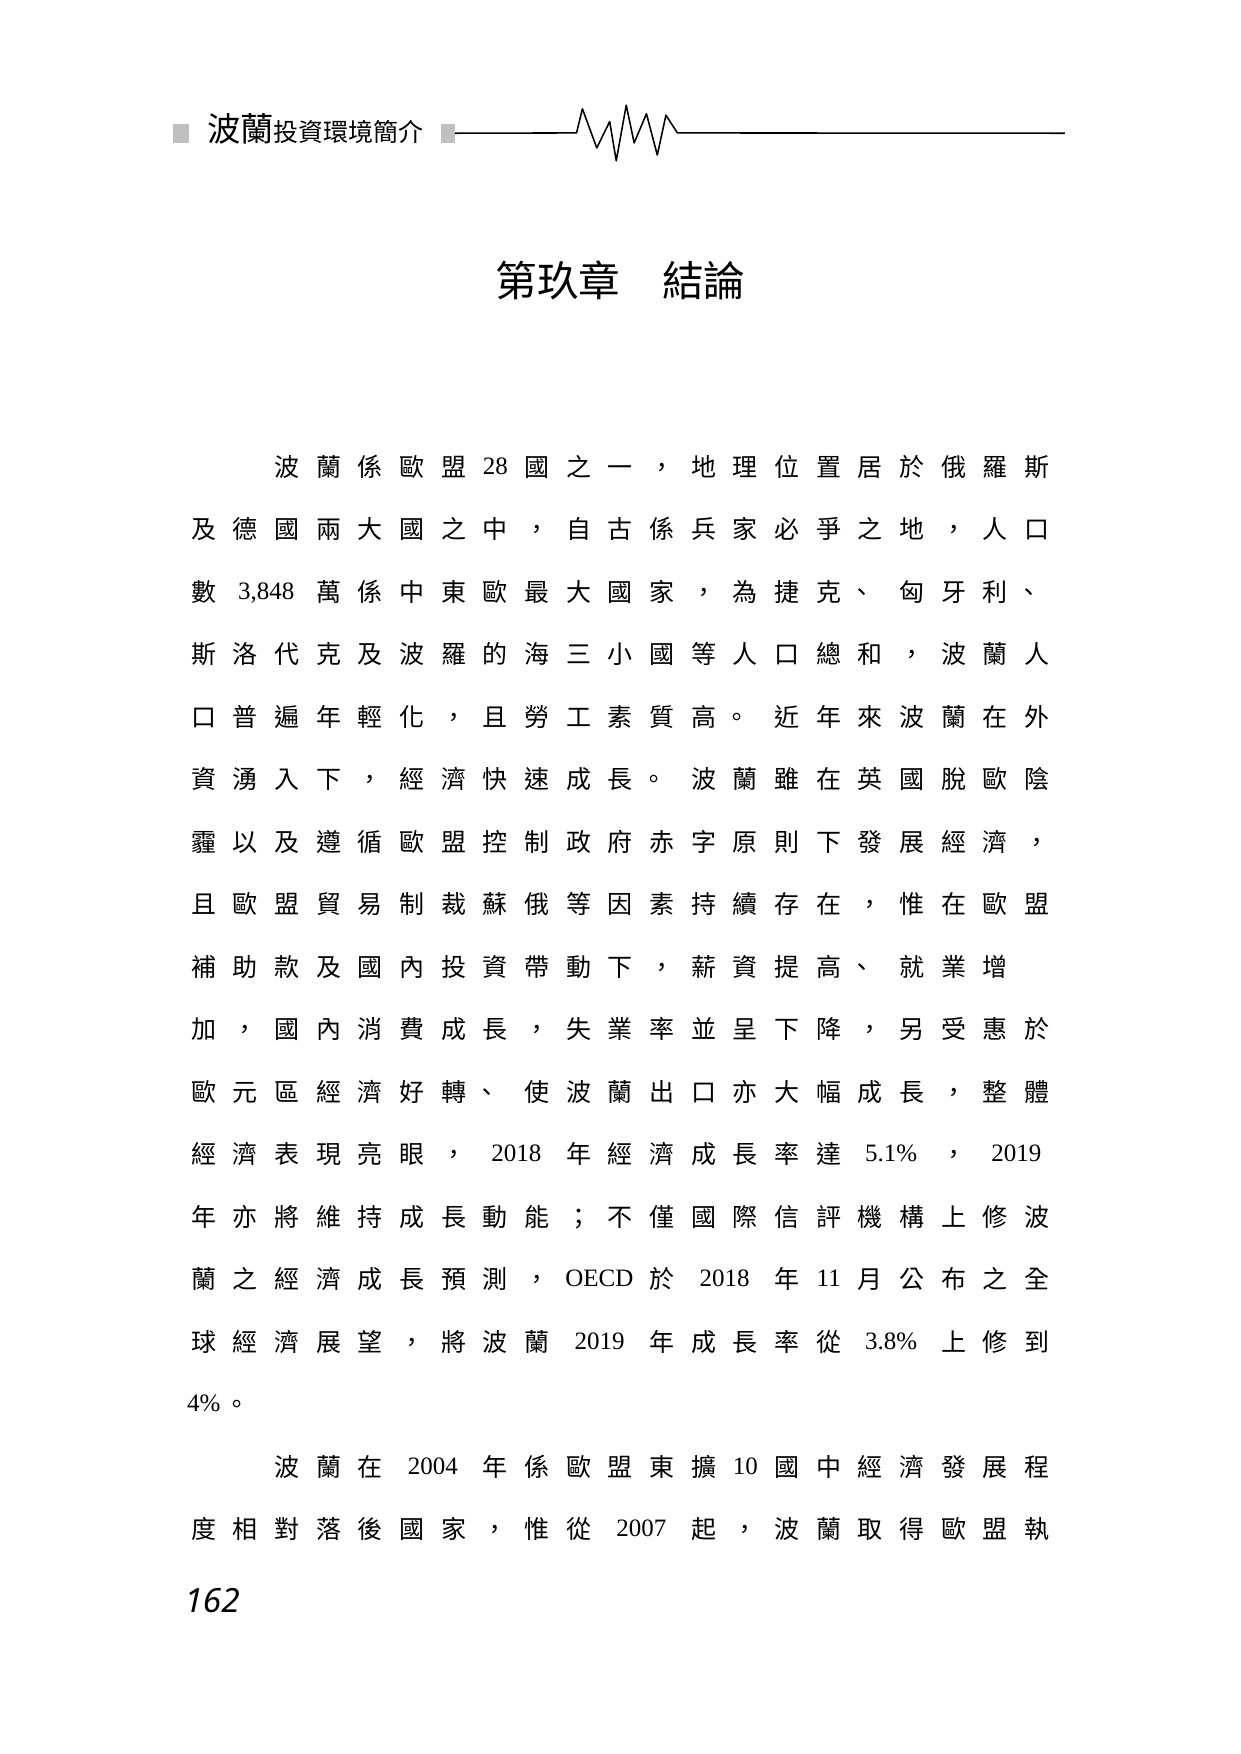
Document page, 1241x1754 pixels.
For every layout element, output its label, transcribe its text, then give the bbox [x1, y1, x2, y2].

text 波蘭係歐盟28國之一，地理位置居於俄羅斯及德國兩大國之中，自古係兵家必爭之地，人口數3,848萬係中東歐最大國家，為捷克、匈牙利、斯洛代克及波羅的海三小國等人口總和，波蘭人口普遍年輕化，且勞工素質高。近年來波蘭在外資湧入下，經濟快速成長。波蘭雖在英國脫歐陰霾以及遵循歐盟控制政府赤字原則下發展經濟，且歐盟貿易制裁蘇俄等因素持續存在，惟在歐盟補助款及國內投資帶動下，薪資提高、就業增加，國內消費成長，失業率並呈下降，另受惠於歐元區經濟好轉、使波蘭出口亦大幅成長，整體經濟表現亮眼，2018年經濟成長率達5.1%，2019年亦將維持成長動能；不僅國際信評機構上修波蘭之經濟成長預測，OECD於2018年11月公布之全球經濟展望，將波蘭2019年成長率從3.8%上修到4%。 [183, 424, 1058, 1424]
text 波蘭在2004年係歐盟東擴10國中經濟發展程度相對落後國家，惟從2007起，波蘭取得歐盟執 [183, 1424, 1058, 1549]
text 第玖章 結論 [183, 236, 1058, 299]
